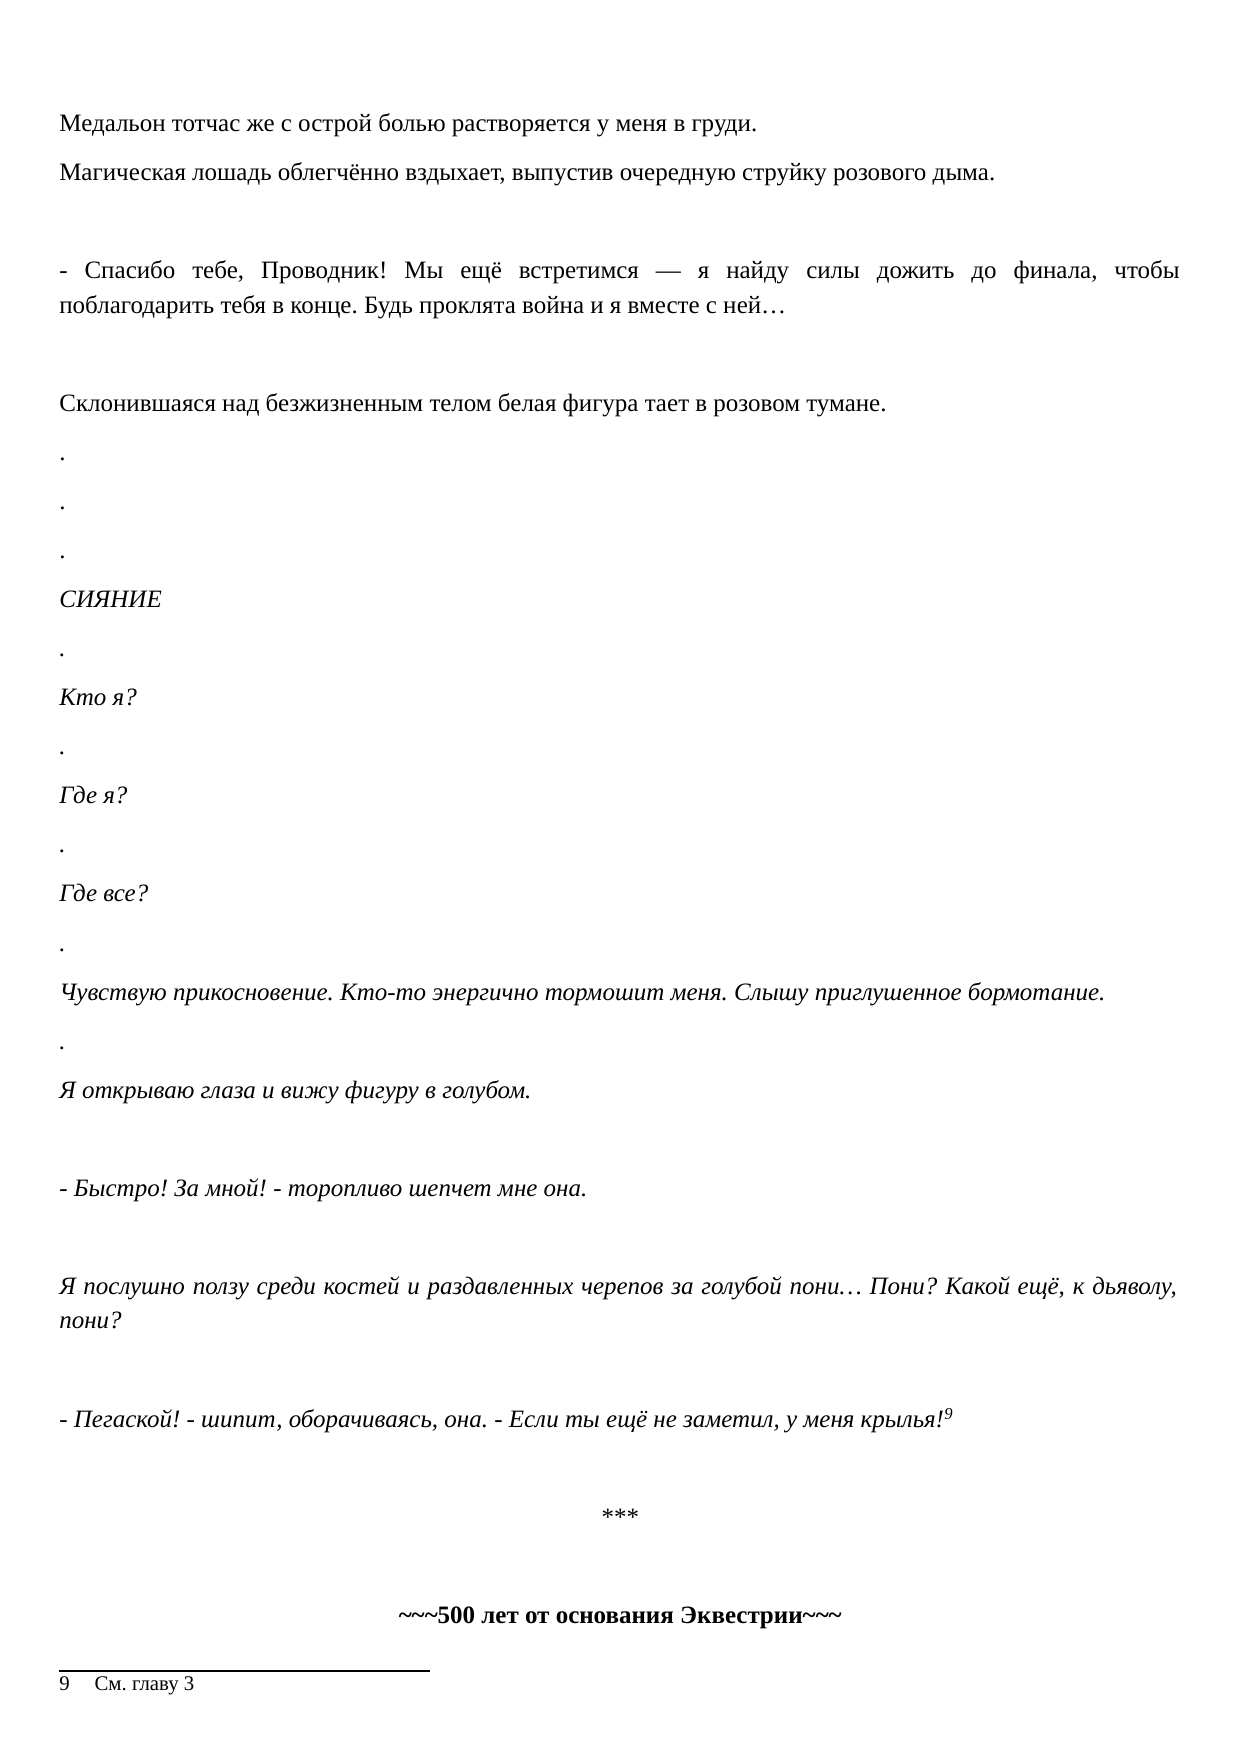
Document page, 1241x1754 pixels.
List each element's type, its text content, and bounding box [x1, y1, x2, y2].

text Я открываю глаза и вижу фигуру в голубом. [59, 1075, 1181, 1103]
text . [59, 731, 1181, 760]
text См. главу 3 [59, 1671, 1181, 1695]
text Кто я? [59, 682, 1181, 711]
text . [59, 437, 1181, 466]
text СИЯНИЕ [59, 584, 1181, 613]
text Где я? [59, 780, 1181, 809]
text ~~~500 лет от основания Эквестрии~~~ [59, 1600, 1181, 1629]
text . [59, 928, 1181, 956]
text Склонившаяся над безжизненным телом белая фигура тает в розовом тумане. [59, 388, 1181, 417]
text Магическая лошадь облегчённо вздыхает, выпустив очередную струйку розового дыма. [59, 157, 1181, 186]
text *** [59, 1502, 1181, 1531]
text - Спасибо тебе, Проводник! Мы ещё встретимся — я найду силы дожить до финала, чтобы поблагодарить тебя в конце. Будь проклята война и я вместе с ней… [59, 255, 1181, 318]
text . [59, 1026, 1181, 1054]
text Где все? [59, 878, 1181, 907]
text - Пегаской! - шипит, оборачиваясь, она. - Если ты ещё не заметил, у меня крылья! [59, 1404, 1181, 1432]
text Чувствую прикосновение. Кто-то энергично тормошит меня. Слышу приглушенное бормотание. [59, 977, 1181, 1005]
text . [59, 633, 1181, 662]
text - Быстро! За мной! - торопливо шепчет мне она. [59, 1173, 1181, 1202]
text Я послушно ползу среди костей и раздавленных черепов за голубой пони… Пони? Какой ещё, к дьяволу, пони? [59, 1271, 1181, 1334]
text . [59, 829, 1181, 858]
text . [59, 535, 1181, 564]
text . [59, 486, 1181, 515]
text Медальон тотчас же с острой болью растворяется у меня в груди. [59, 108, 1181, 137]
